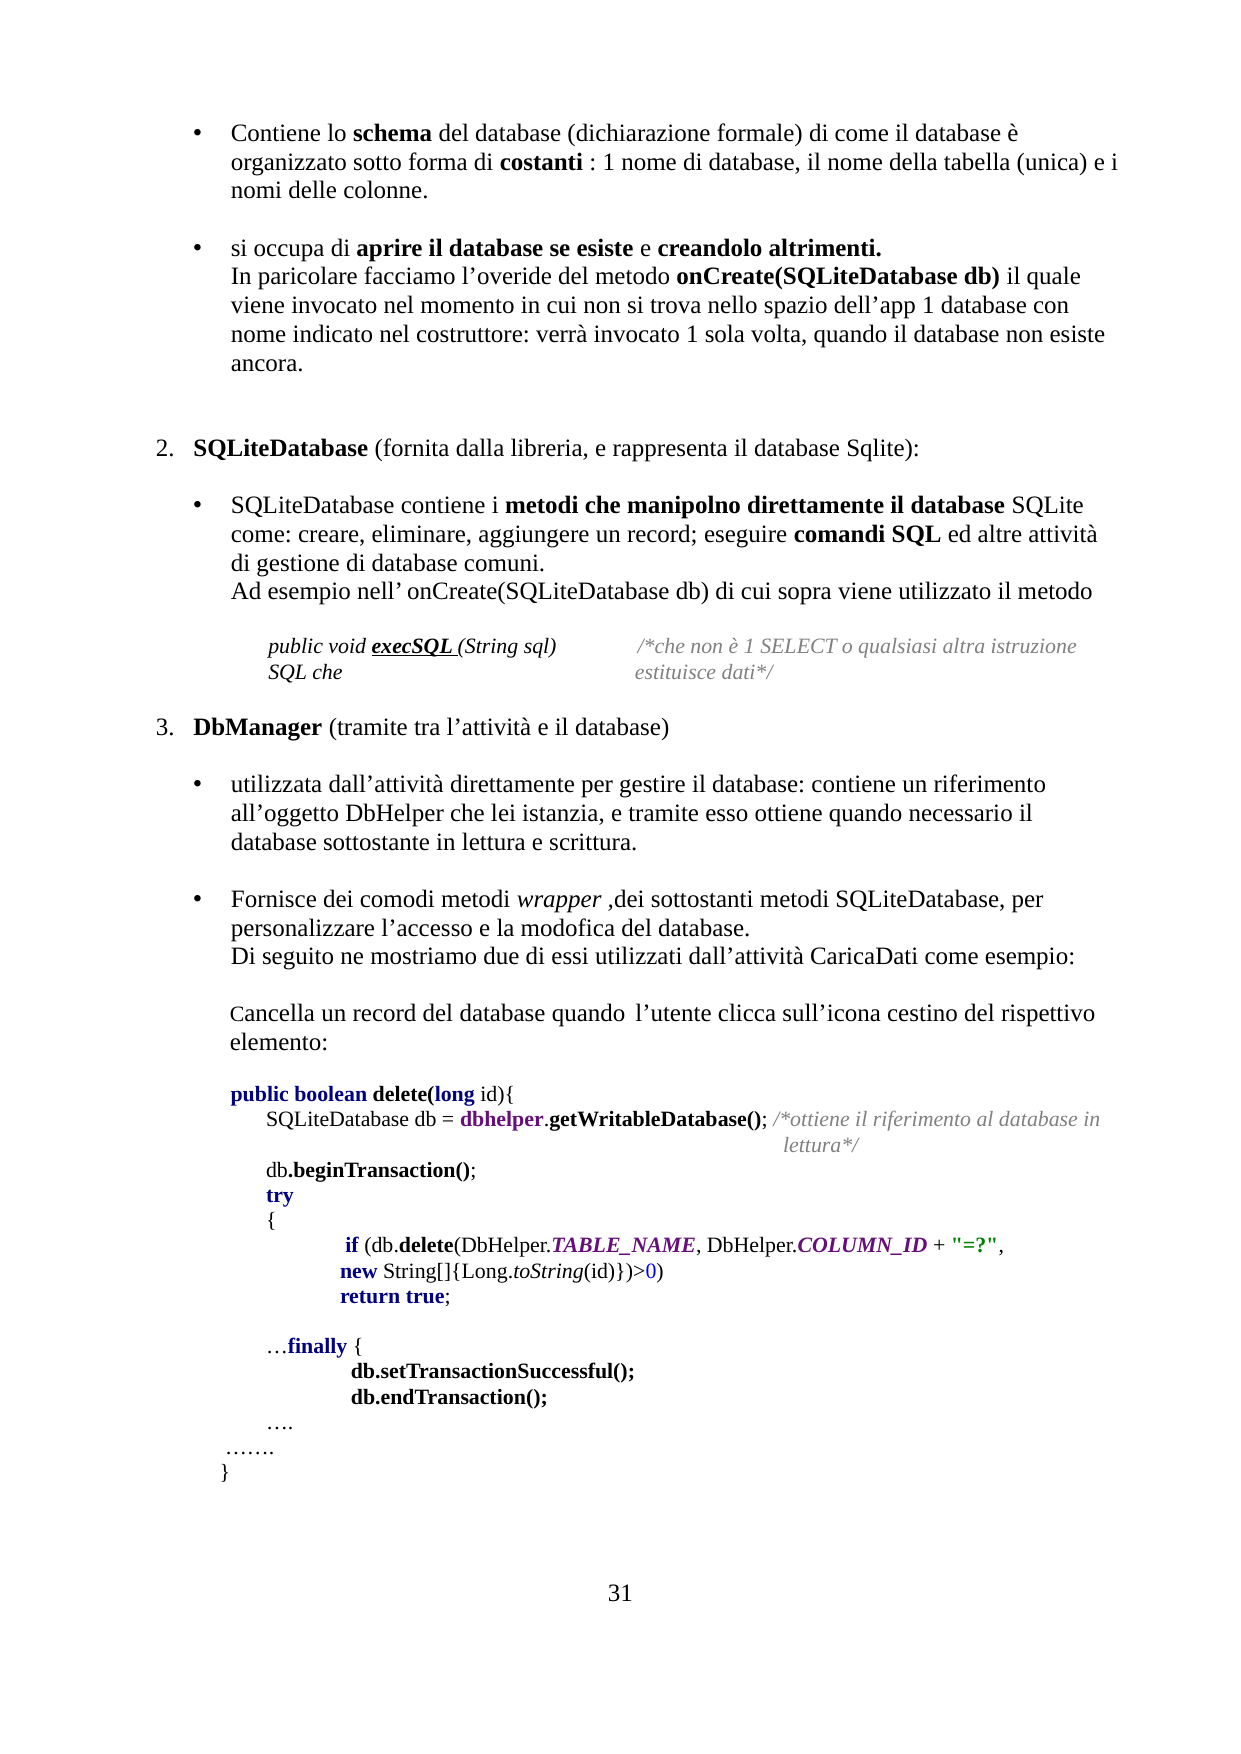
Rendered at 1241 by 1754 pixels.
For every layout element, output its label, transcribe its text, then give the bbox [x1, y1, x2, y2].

text ……. [118, 1434, 1122, 1459]
text { [118, 1207, 1122, 1232]
text …. [118, 1409, 1122, 1434]
list SQLiteDatabase contiene i metodi che manipolno direttamente il database SQLite come: creare, eliminare, aggiungere un record; eseguire comandi SQL ed altre attività di gestione di database comuni. [193, 490, 1122, 576]
text } [118, 1459, 1122, 1484]
list SQLiteDatabase (fornita dalla libreria, e rappresenta il database Sqlite): [156, 433, 1122, 462]
text db.endTransaction(); [118, 1384, 1122, 1409]
list utilizzata dall’attività direttamente per gestire il database: contiene un riferimento all’oggetto DbHelper che lei istanzia, e tramite esso ottiene quando necessario il database sottostante in lettura e scrittura. [193, 769, 1122, 856]
text if (db.delete(DbHelper.TABLE_NAME, DbHelper.COLUMN_ID + "=?", [118, 1232, 1122, 1258]
text public boolean delete(long id){ [118, 1081, 1122, 1106]
text db.beginTransaction(); [118, 1157, 1122, 1182]
list public void execSQL (String sql) /*che non è 1 SELECT o qualsiasi altra istruzione SQL che estituisce dati*/ [231, 633, 1122, 684]
text SQLiteDatabase db = dbhelper.getWritableDatabase(); /*ottiene il riferimento al database in lettura*/ [118, 1106, 1122, 1157]
list In paricolare facciamo l’overide del metodo onCreate(SQLiteDatabase db) il quale viene invocato nel momento in cui non si trova nello spazio dell’app 1 database con nome indicato nel costruttore: verrà invocato 1 sola volta, quando il database non esiste ancora. [193, 261, 1122, 376]
list Ad esempio nell’ onCreate(SQLiteDatabase db) di cui sopra viene utilizzato il metodo [193, 576, 1122, 605]
text db.setTransactionSuccessful(); [118, 1358, 1122, 1384]
list Di seguito ne mostriamo due di essi utilizzati dall’attività CaricaDati come esempio: [193, 941, 1122, 970]
text Cancella un record del database quando l’utente clicca sull’icona cestino del rispettivo elemento: [118, 998, 1122, 1056]
list si occupa di aprire il database se esiste e creandolo altrimenti. [193, 233, 1122, 261]
list Fornisce dei comodi metodi wrapper ,dei sottostanti metodi SQLiteDatabase, per personalizzare l’accesso e la modofica del database. [193, 884, 1122, 941]
text try [118, 1182, 1122, 1207]
text return true; [118, 1283, 1122, 1308]
list DbManager (tramite tra l’attività e il database) [156, 712, 1122, 741]
text …finally { [118, 1333, 1122, 1358]
text new String[]{Long.toString(id)})>0) [118, 1258, 1122, 1283]
list Contiene lo schema del database (dichiarazione formale) di come il database è organizzato sotto forma di costanti : 1 nome di database, il nome della tabella (unica) e i nomi delle colonne. [193, 118, 1122, 204]
